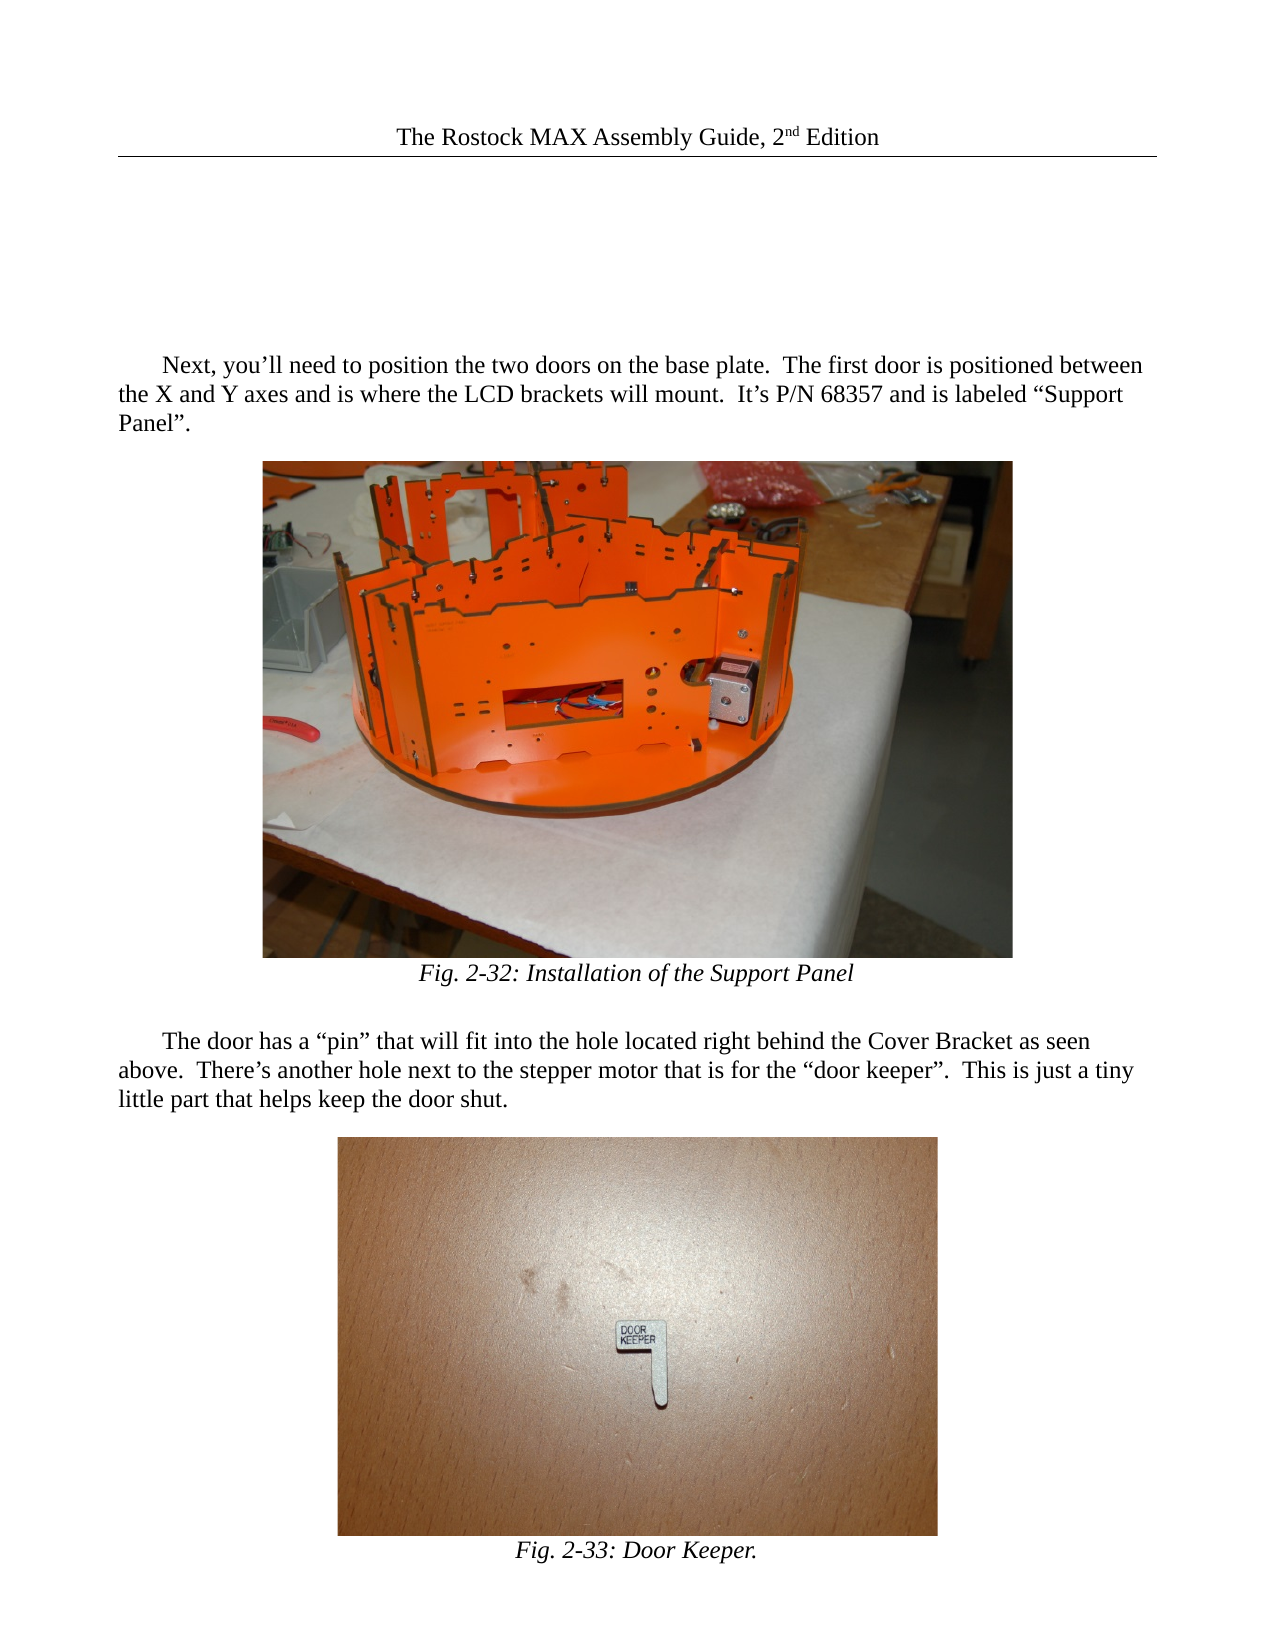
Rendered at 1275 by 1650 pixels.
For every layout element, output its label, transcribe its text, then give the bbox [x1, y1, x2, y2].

text Next, you’ll need to position the two doors on the base plate. The first door is positioned between the X and Y axes and is where the LCD brackets will mount. It’s P/N 68357 and is labeled “Support Panel”. [118, 350, 1157, 436]
picture [337, 1137, 938, 1536]
text Fig. 2-32: Installation of the Support Panel [262, 958, 1012, 987]
text Fig. 2-33: Door Keeper. [337, 1536, 937, 1564]
text The door has a “pin” that will fit into the hole located right behind the Cover Bracket as seen above. There’s another hole next to the stepper motor that is for the “door keeper”. This is just a tiny little part that helps keep the door shut. [118, 1026, 1157, 1113]
picture [262, 461, 1013, 958]
